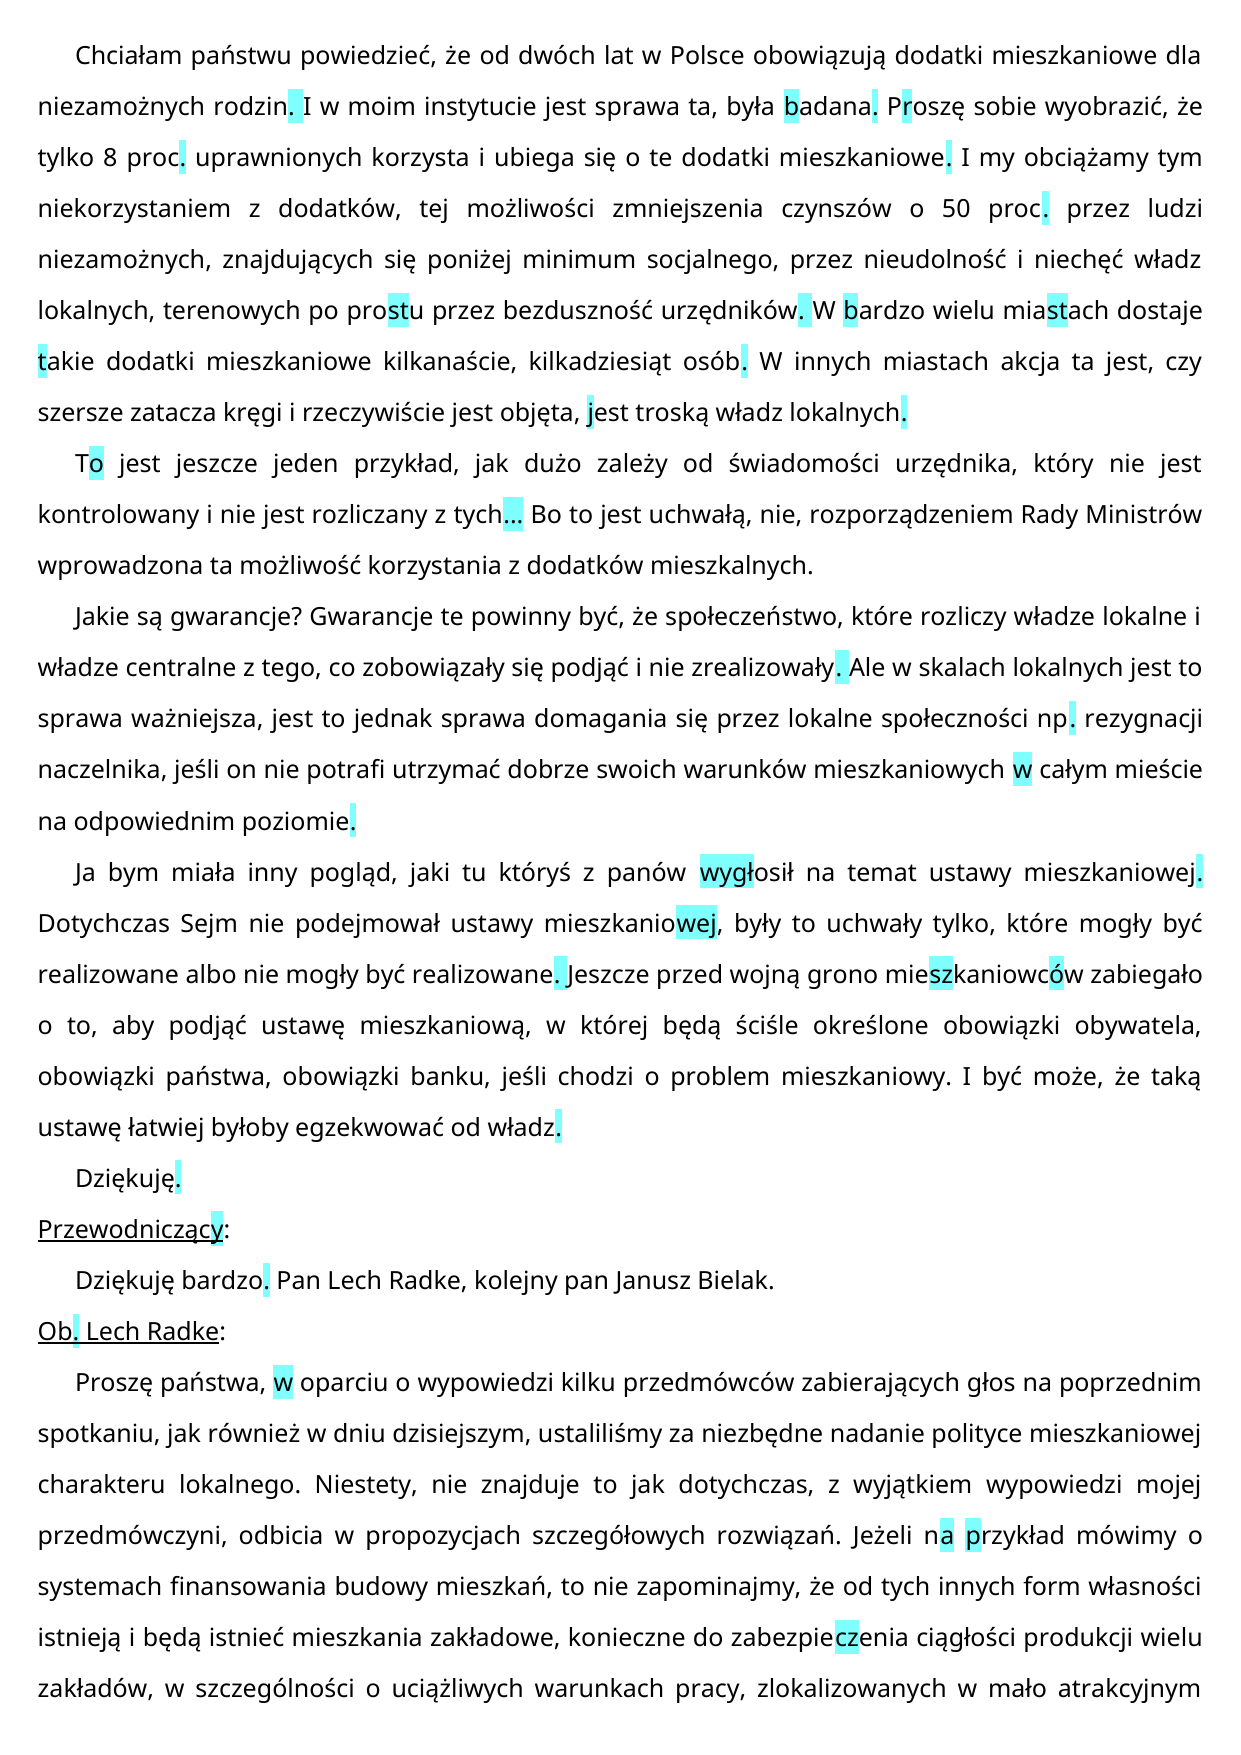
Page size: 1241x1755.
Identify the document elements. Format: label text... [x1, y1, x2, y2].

text Dziękuję. [37, 1160, 1203, 1194]
text Dziękuję bardzo. Pan Lech Radke, kolejny pan Janusz Bielak. [37, 1262, 1203, 1297]
text Jakie są gwarancje? Gwarancje te powinny być, że społeczeństwo, które rozliczy władze lokalne i władze centralne z tego, co zobowiązały się podjąć i nie zrealizowały. Ale w skalach lokalnych jest to sprawa ważniejsza, jest to jednak sprawa domagania się przez lokalne społeczności np. rezygnacji naczelnika, jeśli on nie potrafi utrzymać dobrze swoich warunków mieszkaniowych w całym mieście na odpowiednim poziomie. [37, 599, 1203, 837]
text Ja bym miała inny pogląd, jaki tu któryś z panów wygłosił na temat ustawy mieszkaniowej. Dotychczas Sejm nie podejmował ustawy mieszkaniowej, były to uchwały tylko, które mogły być realizowane albo nie mogły być realizowane. Jeszcze przed wojną grono mieszkaniowców zabiegało o to, aby podjąć ustawę mieszkaniową, w której będą ściśle określone obowiązki obywatela, obowiązki państwa, obowiązki banku, jeśli chodzi o problem mieszkaniowy. I być może, że taką ustawę łatwiej byłoby egzekwować od władz. [37, 854, 1203, 1143]
text Przewodniczący: [37, 1211, 1203, 1246]
text Ob. Lech Radke: [37, 1313, 1203, 1348]
text To jest jeszcze jeden przykład, jak dużo zależy od świadomości urzędnika, który nie jest kontrolowany i nie jest rozliczany z tych... Bo to jest uchwałą, nie, rozporządzeniem Rady Ministrów wprowadzona ta możliwość korzystania z dodatków mieszkalnych. [37, 446, 1203, 582]
text Chciałam państwu powiedzieć, że od dwóch lat w Polsce obowiązują dodatki mieszkaniowe dla niezamożnych rodzin. I w moim instytucie jest sprawa ta, była badana. Proszę sobie wyobrazić, że tylko 8 proc. uprawnionych korzysta i ubiega się o te dodatki mieszkaniowe. I my obciążamy tym niekorzystaniem z dodatków, tej możliwości zmniejszenia czynszów o 50 proc. przez ludzi niezamożnych, znajdujących się poniżej minimum socjalnego, przez nieudolność i niechęć władz lokalnych, terenowych po prostu przez bezduszność urzędników. W bardzo wielu miastach dostaje takie dodatki mieszkaniowe kilkanaście, kilkadziesiąt osób. W innych miastach akcja ta jest, czy szersze zatacza kręgi i rzeczywiście jest objęta, jest troską władz lokalnych. [37, 37, 1203, 429]
text Proszę państwa, w oparciu o wypowiedzi kilku przedmówców zabierających głos na poprzednim spotkaniu, jak również w dniu dzisiejszym, ustaliliśmy za niezbędne nadanie polityce mieszkaniowej charakteru lokalnego. Niestety, nie znajduje to jak dotychczas, z wyjątkiem wypowiedzi mojej przedmówczyni, odbicia w propozycjach szczegółowych rozwiązań. Jeżeli na przykład mówimy o systemach finansowania budowy mieszkań, to nie zapominajmy, że od tych innych form własności istnieją i będą istnieć mieszkania zakładowe, konieczne do zabezpieczenia ciągłości produkcji wielu zakładów, w szczególności o uciążliwych warunkach pracy, zlokalizowanych w mało atrakcyjnym [37, 1364, 1203, 1705]
